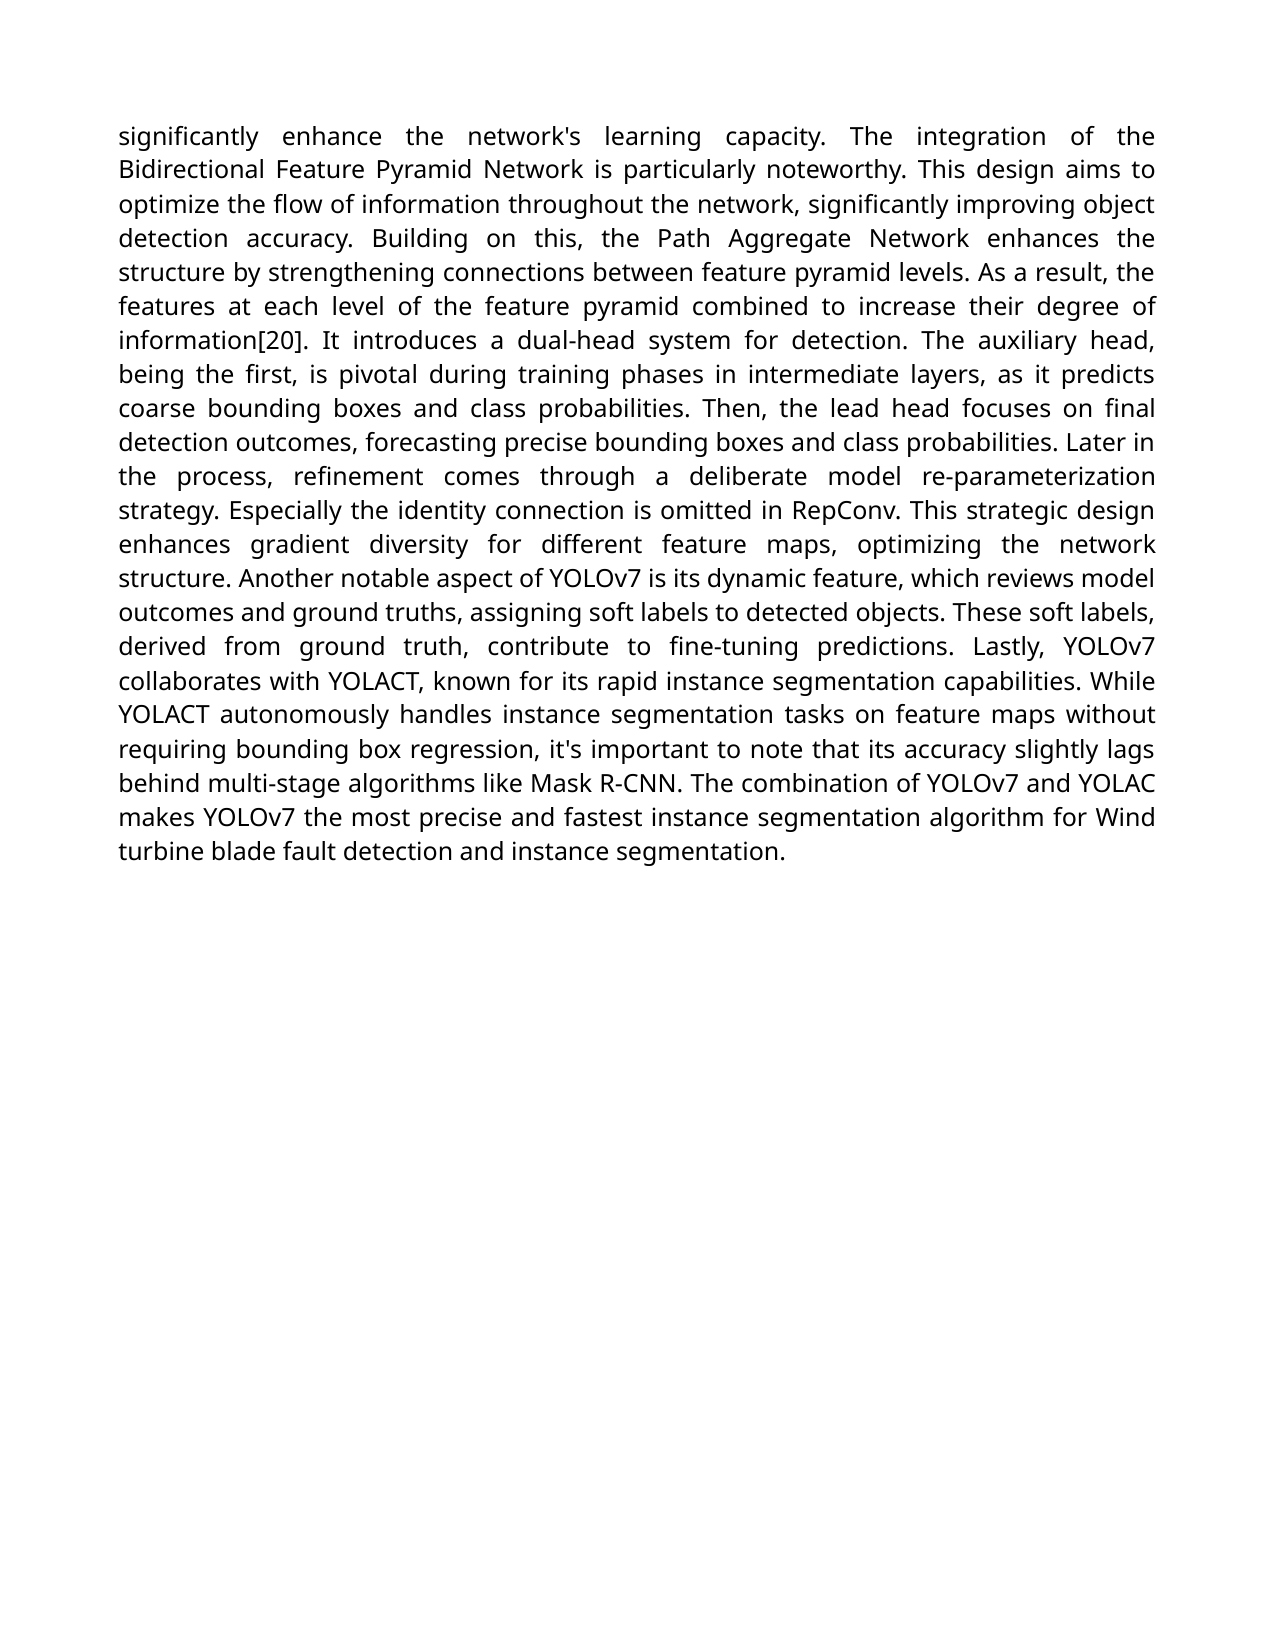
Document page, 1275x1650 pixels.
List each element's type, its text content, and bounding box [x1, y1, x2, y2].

text significantly enhance the network's learning capacity. The integration of the Bidirectional Feature Pyramid Network is particularly noteworthy. This design aims to optimize the flow of information throughout the network, significantly improving object detection accuracy. Building on this, the Path Aggregate Network enhances the structure by strengthening connections between feature pyramid levels. As a result, the features at each level of the feature pyramid combined to increase their degree of information[20]. It introduces a dual-head system for detection. The auxiliary head, being the first, is pivotal during training phases in intermediate layers, as it predicts coarse bounding boxes and class probabilities. Then, the lead head focuses on final detection outcomes, forecasting precise bounding boxes and class probabilities. Later in the process, refinement comes through a deliberate model re-parameterization strategy. Especially the identity connection is omitted in RepConv. This strategic design enhances gradient diversity for different feature maps, optimizing the network structure. Another notable aspect of YOLOv7 is its dynamic feature, which reviews model outcomes and ground truths, assigning soft labels to detected objects. These soft labels, derived from ground truth, contribute to fine-tuning predictions. Lastly, YOLOv7 collaborates with YOLACT, known for its rapid instance segmentation capabilities. While YOLACT autonomously handles instance segmentation tasks on feature maps without requiring bounding box regression, it's important to note that its accuracy slightly lags behind multi-stage algorithms like Mask R-CNN. The combination of YOLOv7 and YOLAC makes YOLOv7 the most precise and fastest instance segmentation algorithm for Wind turbine blade fault detection and instance segmentation. [118, 118, 1157, 867]
